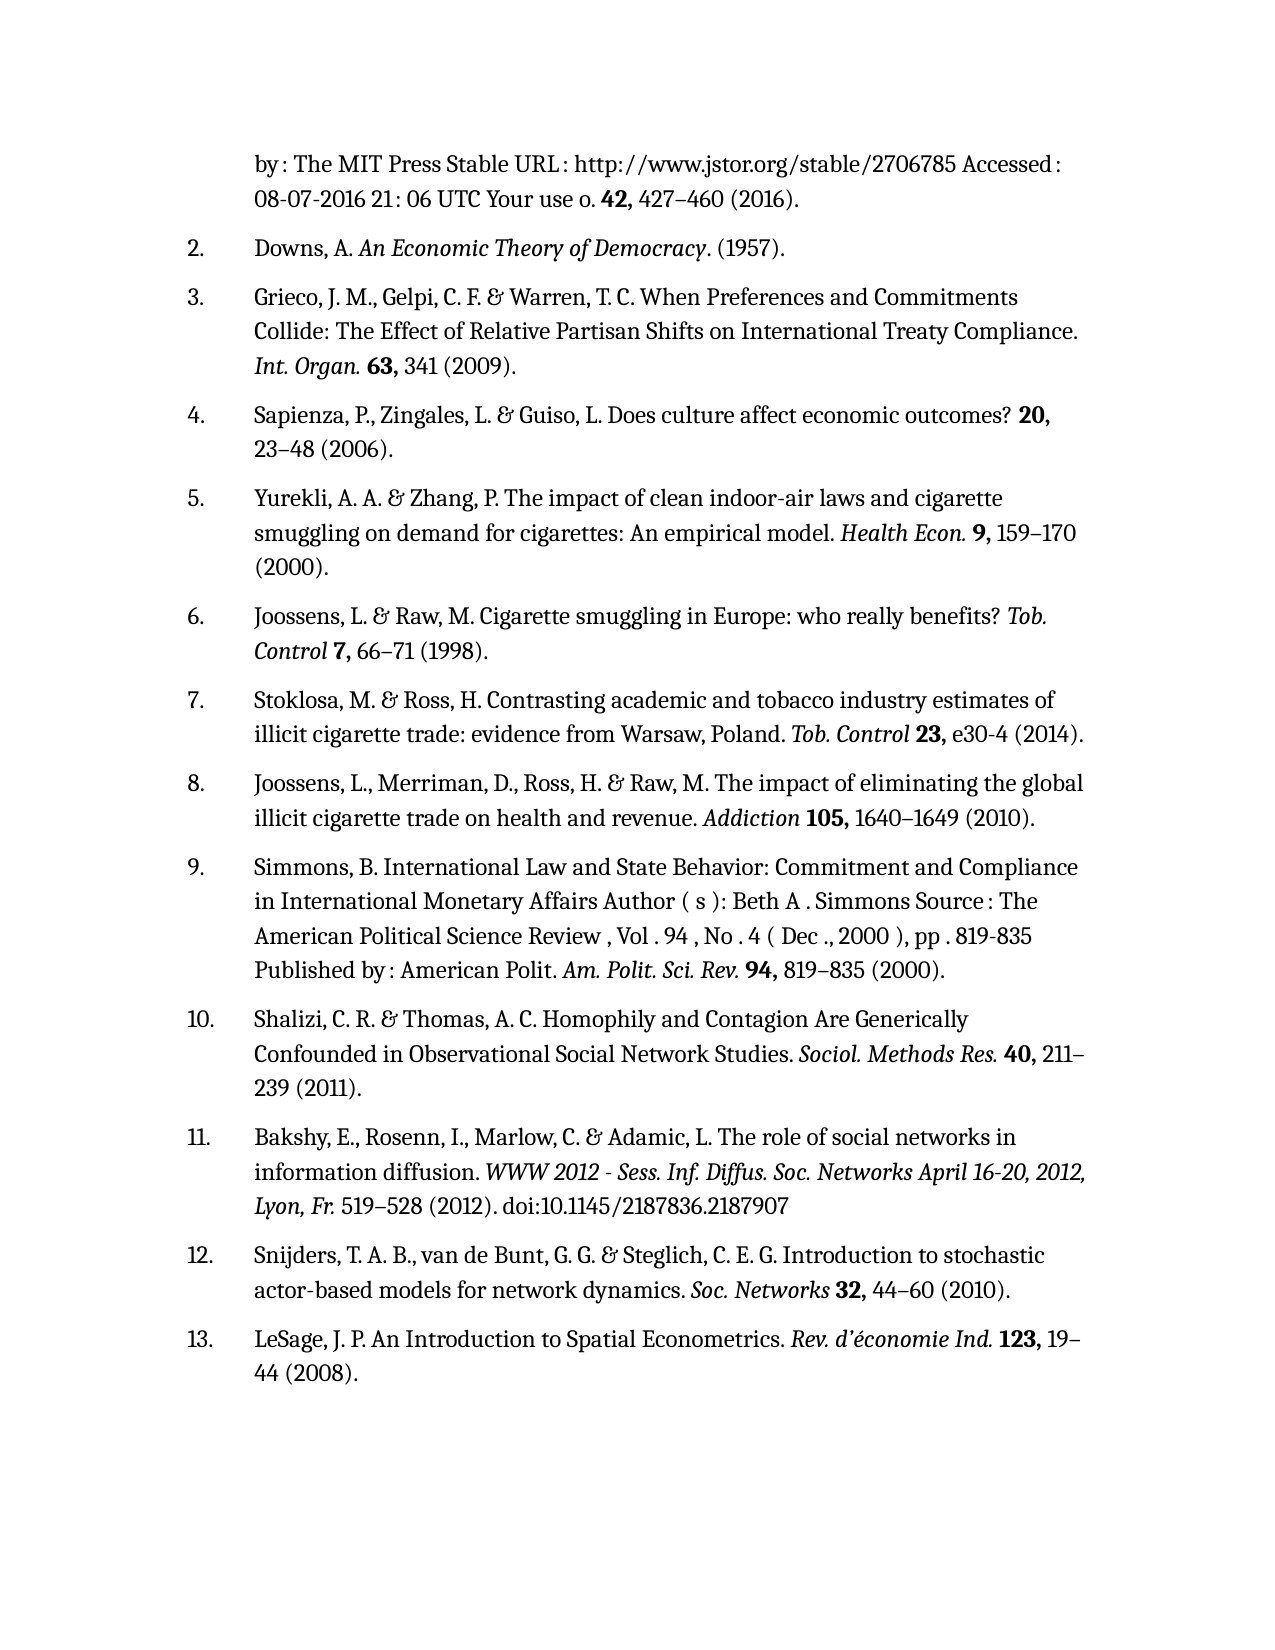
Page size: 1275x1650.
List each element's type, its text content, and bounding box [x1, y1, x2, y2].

text 10. Shalizi, C. R. & Thomas, A. C. Homophily and Contagion Are Generically Confounded in Observational Social Network Studies. Sociol. Methods Res. 40, 211–239 (2011). [187, 1005, 1087, 1103]
text 12. Snijders, T. A. B., van de Bunt, G. G. & Steglich, C. E. G. Introduction to stochastic actor-based models for network dynamics. Soc. Networks 32, 44–60 (2010). [187, 1241, 1087, 1304]
text 5. Yurekli, A. A. & Zhang, P. The impact of clean indoor-air laws and cigarette smuggling on demand for cigarettes: An empirical model. Health Econ. 9, 159–170 (2000). [187, 484, 1087, 582]
text 7. Stoklosa, M. & Ross, H. Contrasting academic and tobacco industry estimates of illicit cigarette trade: evidence from Warsaw, Poland. Tob. Control 23, e30-4 (2014). [187, 686, 1087, 749]
text 4. Sapienza, P., Zingales, L. & Guiso, L. Does culture affect economic outcomes? 20, 23–48 (2006). [187, 401, 1087, 464]
text 6. Joossens, L. & Raw, M. Cigarette smuggling in Europe: who really benefits? Tob. Control 7, 66–71 (1998). [187, 602, 1087, 665]
text 11. Bakshy, E., Rosenn, I., Marlow, C. & Adamic, L. The role of social networks in information diffusion. WWW 2012 - Sess. Inf. Diffus. Soc. Networks April 16-20, 2012, Lyon, Fr. 519–528 (2012). doi:10.1145/2187836.2187907 [187, 1123, 1087, 1221]
text 8. Joossens, L., Merriman, D., Ross, H. & Raw, M. The impact of eliminating the global illicit cigarette trade on health and revenue. Addiction 105, 1640–1649 (2010). [187, 769, 1087, 832]
text 3. Grieco, J. M., Gelpi, C. F. & Warren, T. C. When Preferences and Commitments Collide: The Effect of Relative Partisan Shifts on International Treaty Compliance. Int. Organ. 63, 341 (2009). [187, 283, 1087, 380]
text 9. Simmons, B. International Law and State Behavior: Commitment and Compliance in International Monetary Affairs Author ( s ): Beth A . Simmons Source : The American Political Science Review , Vol . 94 , No . 4 ( Dec ., 2000 ), pp . 819-835 Published by : American Polit. Am. Polit. Sci. Rev. 94, 819–835 (2000). [187, 853, 1087, 985]
text by : The MIT Press Stable URL : http://www.jstor.org/stable/2706785 Accessed : 08-07-2016 21 : 06 UTC Your use o. 42, 427–460 (2016). [187, 150, 1087, 213]
text 13. LeSage, J. P. An Introduction to Spatial Econometrics. Rev. d’économie Ind. 123, 19–44 (2008). [187, 1325, 1087, 1388]
text 2. Downs, A. An Economic Theory of Democracy. (1957). [187, 233, 1087, 262]
